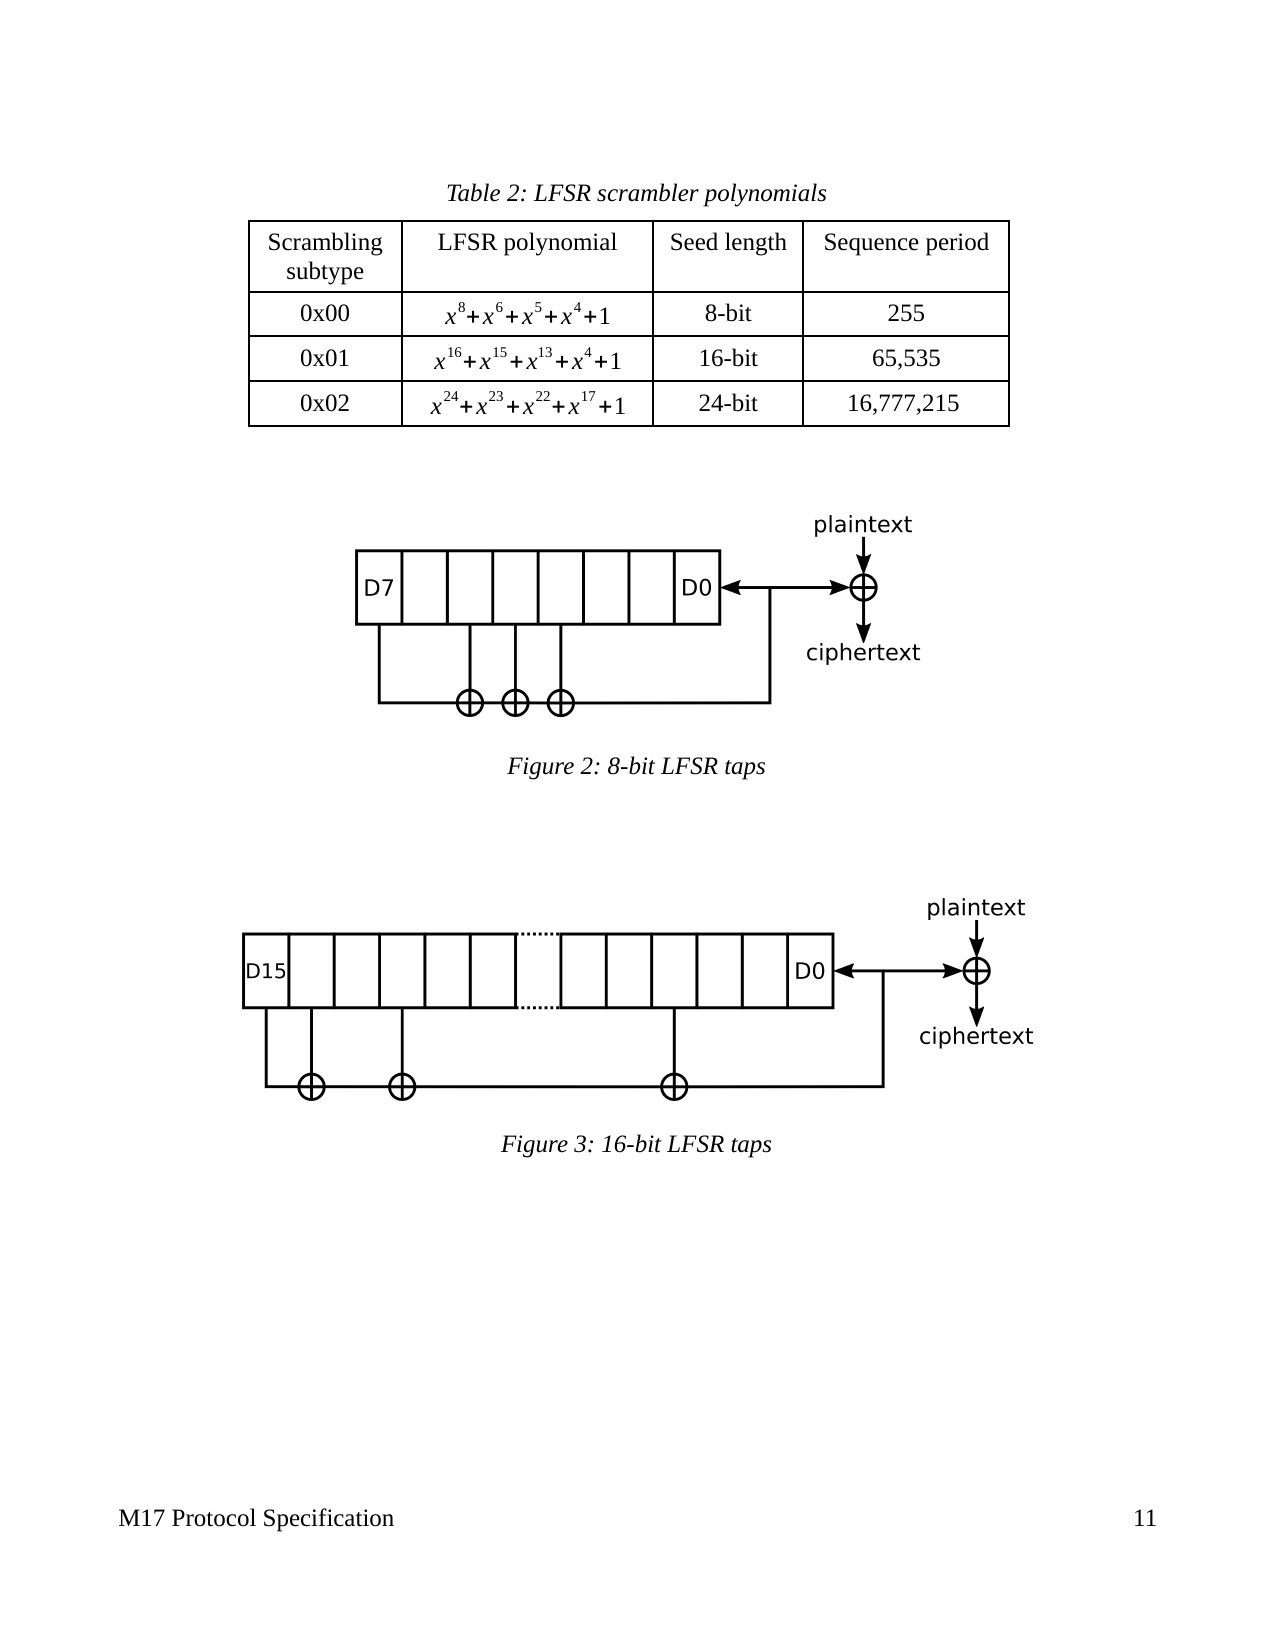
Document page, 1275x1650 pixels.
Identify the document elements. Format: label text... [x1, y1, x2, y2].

table_cell 16-bit [654, 337, 802, 380]
text [213, 857, 1062, 869]
table_cell 24-bit [654, 382, 802, 424]
text Table 2: LFSR scrambler polynomials [118, 178, 1157, 207]
table_cell 8-bit [654, 293, 802, 335]
table_cell [403, 337, 652, 380]
picture [327, 486, 949, 746]
table_header LFSR polynomial [403, 222, 652, 291]
table_header Seed length [654, 222, 802, 291]
table_cell 0x02 [250, 382, 401, 424]
picture [213, 869, 1062, 1130]
table_header Scrambling subtype [250, 222, 401, 291]
table_cell 0x00 [250, 293, 401, 335]
table_cell 65,535 [804, 337, 1008, 380]
table_header Sequence period [804, 222, 1008, 291]
table_cell [403, 293, 652, 335]
table_cell [403, 382, 652, 424]
text Figure 2: 8-bit LFSR taps [316, 746, 959, 780]
table_cell 255 [804, 293, 1008, 335]
text Figure 3: 16-bit LFSR taps [213, 1130, 1062, 1158]
table_cell 16,777,215 [804, 382, 1008, 424]
table_cell 0x01 [250, 337, 401, 380]
